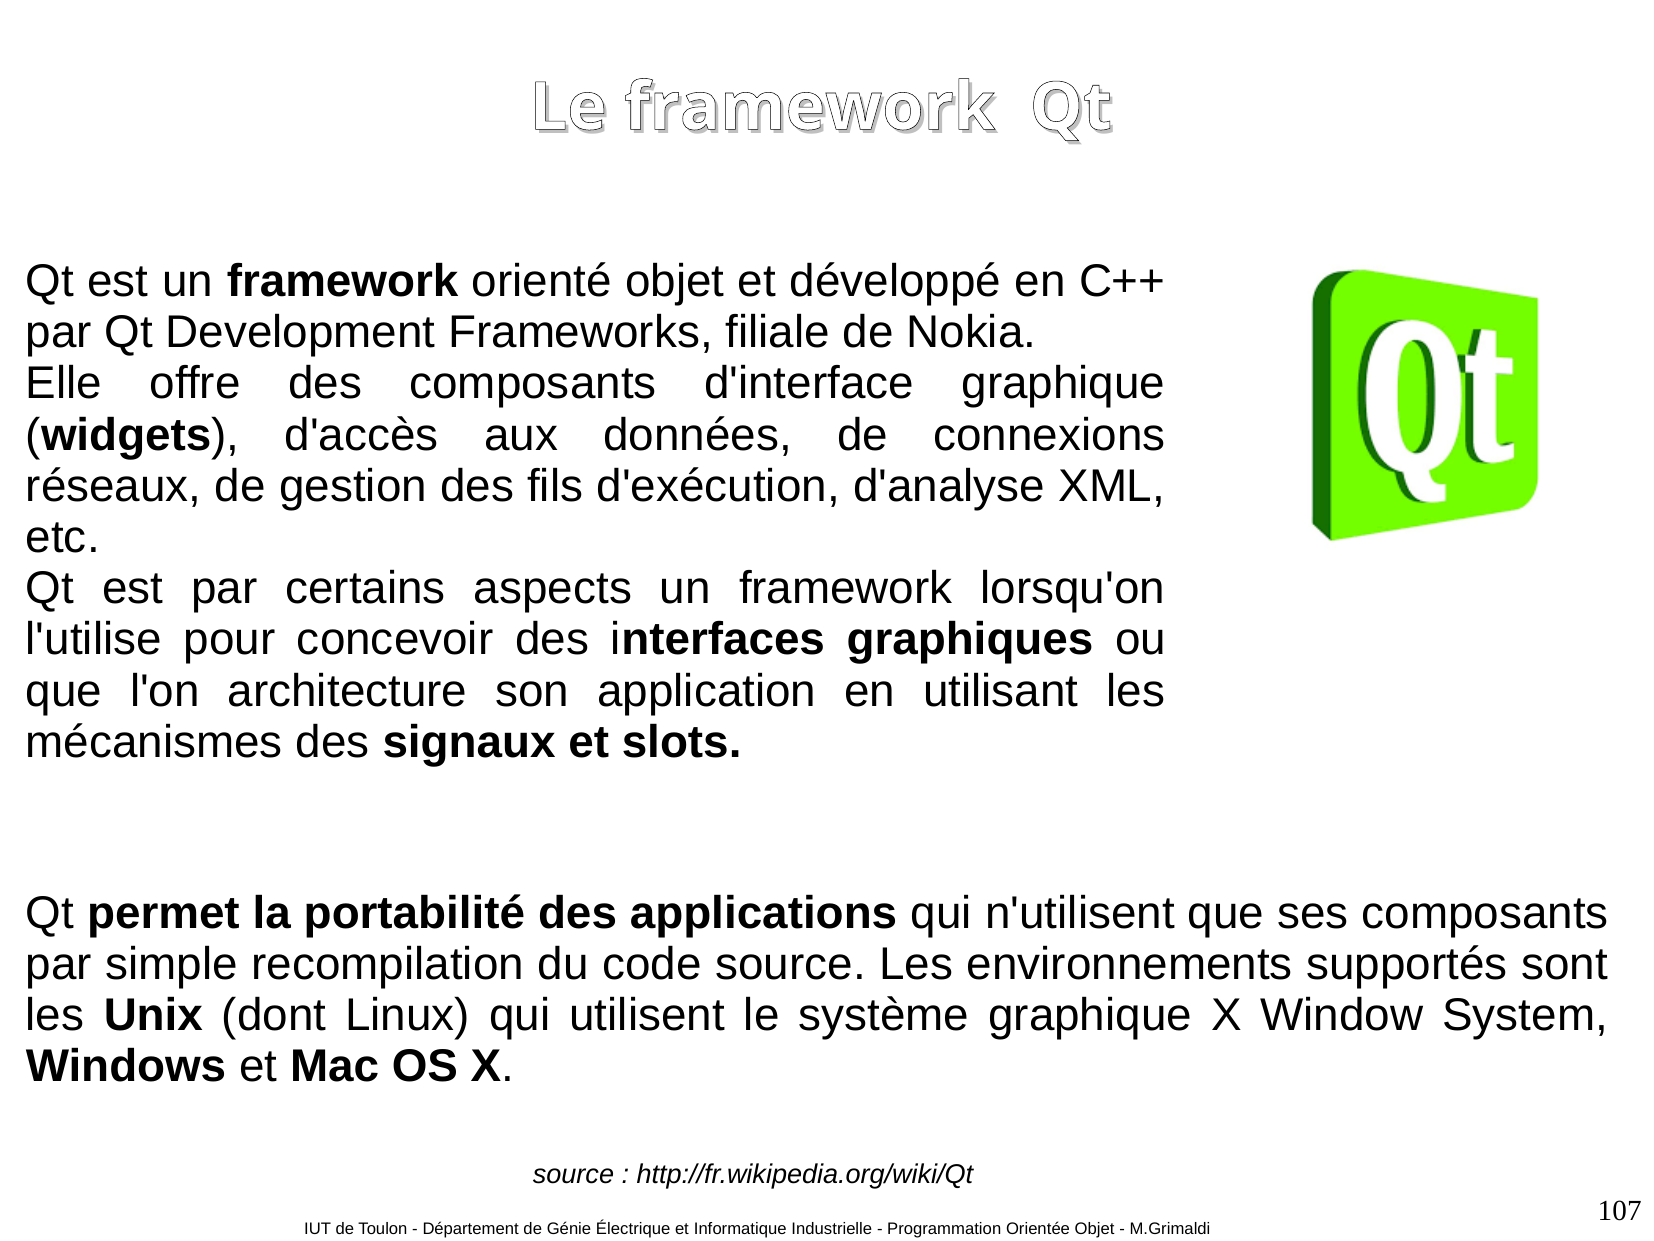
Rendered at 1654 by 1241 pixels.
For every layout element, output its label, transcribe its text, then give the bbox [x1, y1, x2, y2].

text_box Qt permet la portabilité des applications qui n'utilisent que ses composants par simple recompilation du code source. Les environnements supportés sont les Unix (dont Linux) qui utilisent le système graphique X Window System, Windows et Mac OS X. [11, 879, 1625, 1129]
title Le framework Qt [76, 0, 1565, 208]
text_box Qt est un framework orienté objet et développé en C++ par Qt Development Frameworks, filiale de Nokia. Elle offre des composants d'interface graphique (widgets), d'accès aux données, de connexions réseaux, de gestion des fils d'exécution, d'analyse XML, etc. Qt est par certains aspects un framework lorsqu'on l'utilise pour concevoir des interfaces graphiques ou que l'on architecture son application en utilisant les mécanismes des signaux et slots. [11, 247, 1182, 842]
text_box source : http://fr.wikipedia.org/wiki/Qt [29, 1151, 1477, 1201]
picture [1263, 212, 1588, 594]
